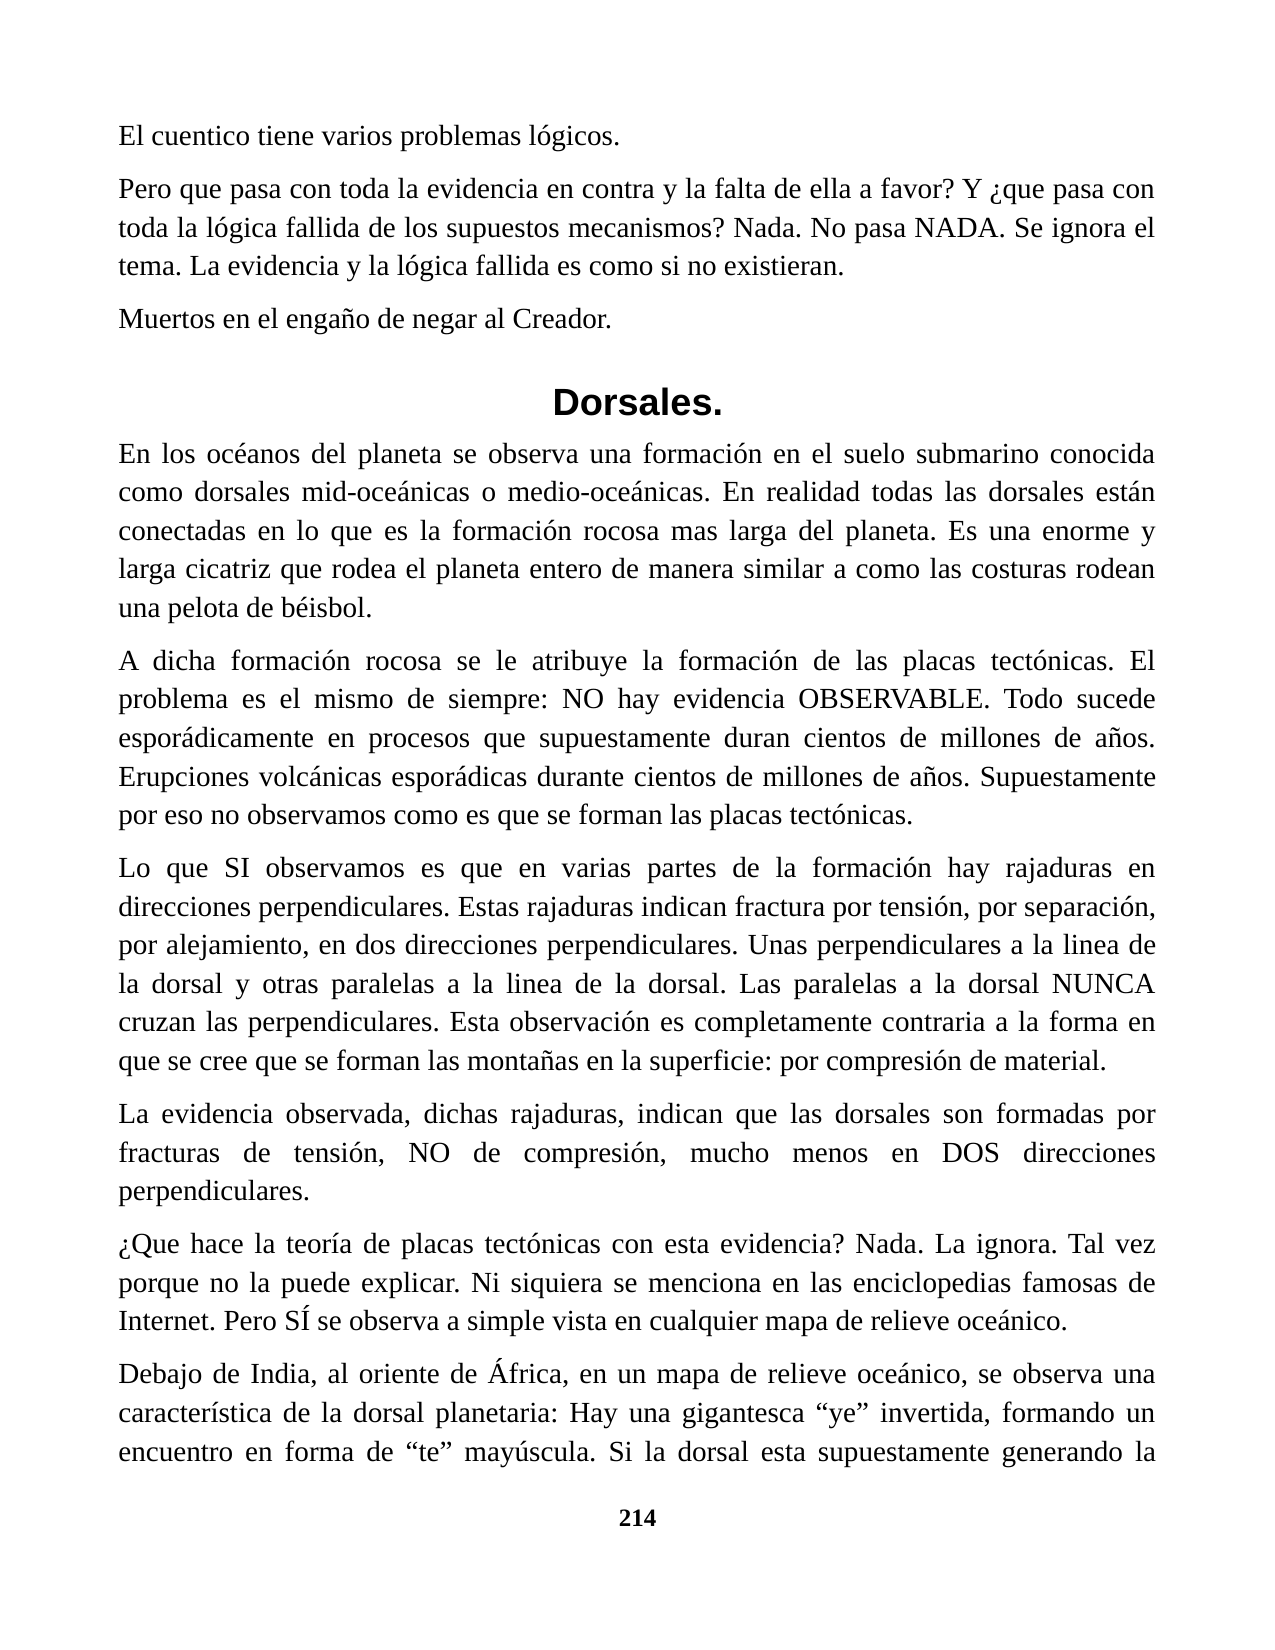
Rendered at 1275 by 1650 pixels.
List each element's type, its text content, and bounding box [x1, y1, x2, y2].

text ¿Que hace la teoría de placas tectónicas con esta evidencia? Nada. La ignora. Tal vez porque no la puede explicar. Ni siquiera se menciona en las enciclopedias famosas de Internet. Pero SÍ se observa a simple vista en cualquier mapa de relieve oceánico. [118, 1226, 1157, 1337]
text La evidencia observada, dichas rajaduras, indican que las dorsales son formadas por fracturas de tensión, NO de compresión, mucho menos en DOS direcciones perpendiculares. [118, 1096, 1157, 1207]
text A dicha formación rocosa se le atribuye la formación de las placas tectónicas. El problema es el mismo de siempre: NO hay evidencia OBSERVABLE. Todo sucede esporádicamente en procesos que supuestamente duran cientos de millones de años. Erupciones volcánicas esporádicas durante cientos de millones de años. Supuestamente por eso no observamos como es que se forman las placas tectónicas. [118, 643, 1157, 831]
text Lo que SI observamos es que en varias partes de la formación hay rajaduras en direcciones perpendiculares. Estas rajaduras indican fractura por tensión, por separación, por alejamiento, en dos direcciones perpendiculares. Unas perpendiculares a la linea de la dorsal y otras paralelas a la linea de la dorsal. Las paralelas a la dorsal NUNCA cruzan las perpendiculares. Esta observación es completamente contraria a la forma en que se cree que se forman las montañas en la superficie: por compresión de material. [118, 850, 1157, 1077]
subtitle Dorsales. [118, 379, 1157, 423]
text El cuentico tiene varios problemas lógicos. [118, 118, 1157, 152]
text Muertos en el engaño de negar al Creador. [118, 301, 1157, 335]
text Debajo de India, al oriente de África, en un mapa de relieve oceánico, se observa una característica de la dorsal planetaria: Hay una gigantesca “ye” invertida, formando un encuentro en forma de “te” mayúscula. Si la dorsal esta supuestamente generando la [118, 1357, 1157, 1467]
text Pero que pasa con toda la evidencia en contra y la falta de ella a favor? Y ¿que pasa con toda la lógica fallida de los supuestos mecanismos? Nada. No pasa NADA. Se ignora el tema. La evidencia y la lógica fallida es como si no existieran. [118, 171, 1157, 282]
text En los océanos del planeta se observa una formación en el suelo submarino conocida como dorsales mid-oceánicas o medio-oceánicas. En realidad todas las dorsales están conectadas en lo que es la formación rocosa mas larga del planeta. Es una enorme y larga cicatriz que rodea el planeta entero de manera similar a como las costuras rodean una pelota de béisbol. [118, 436, 1157, 623]
